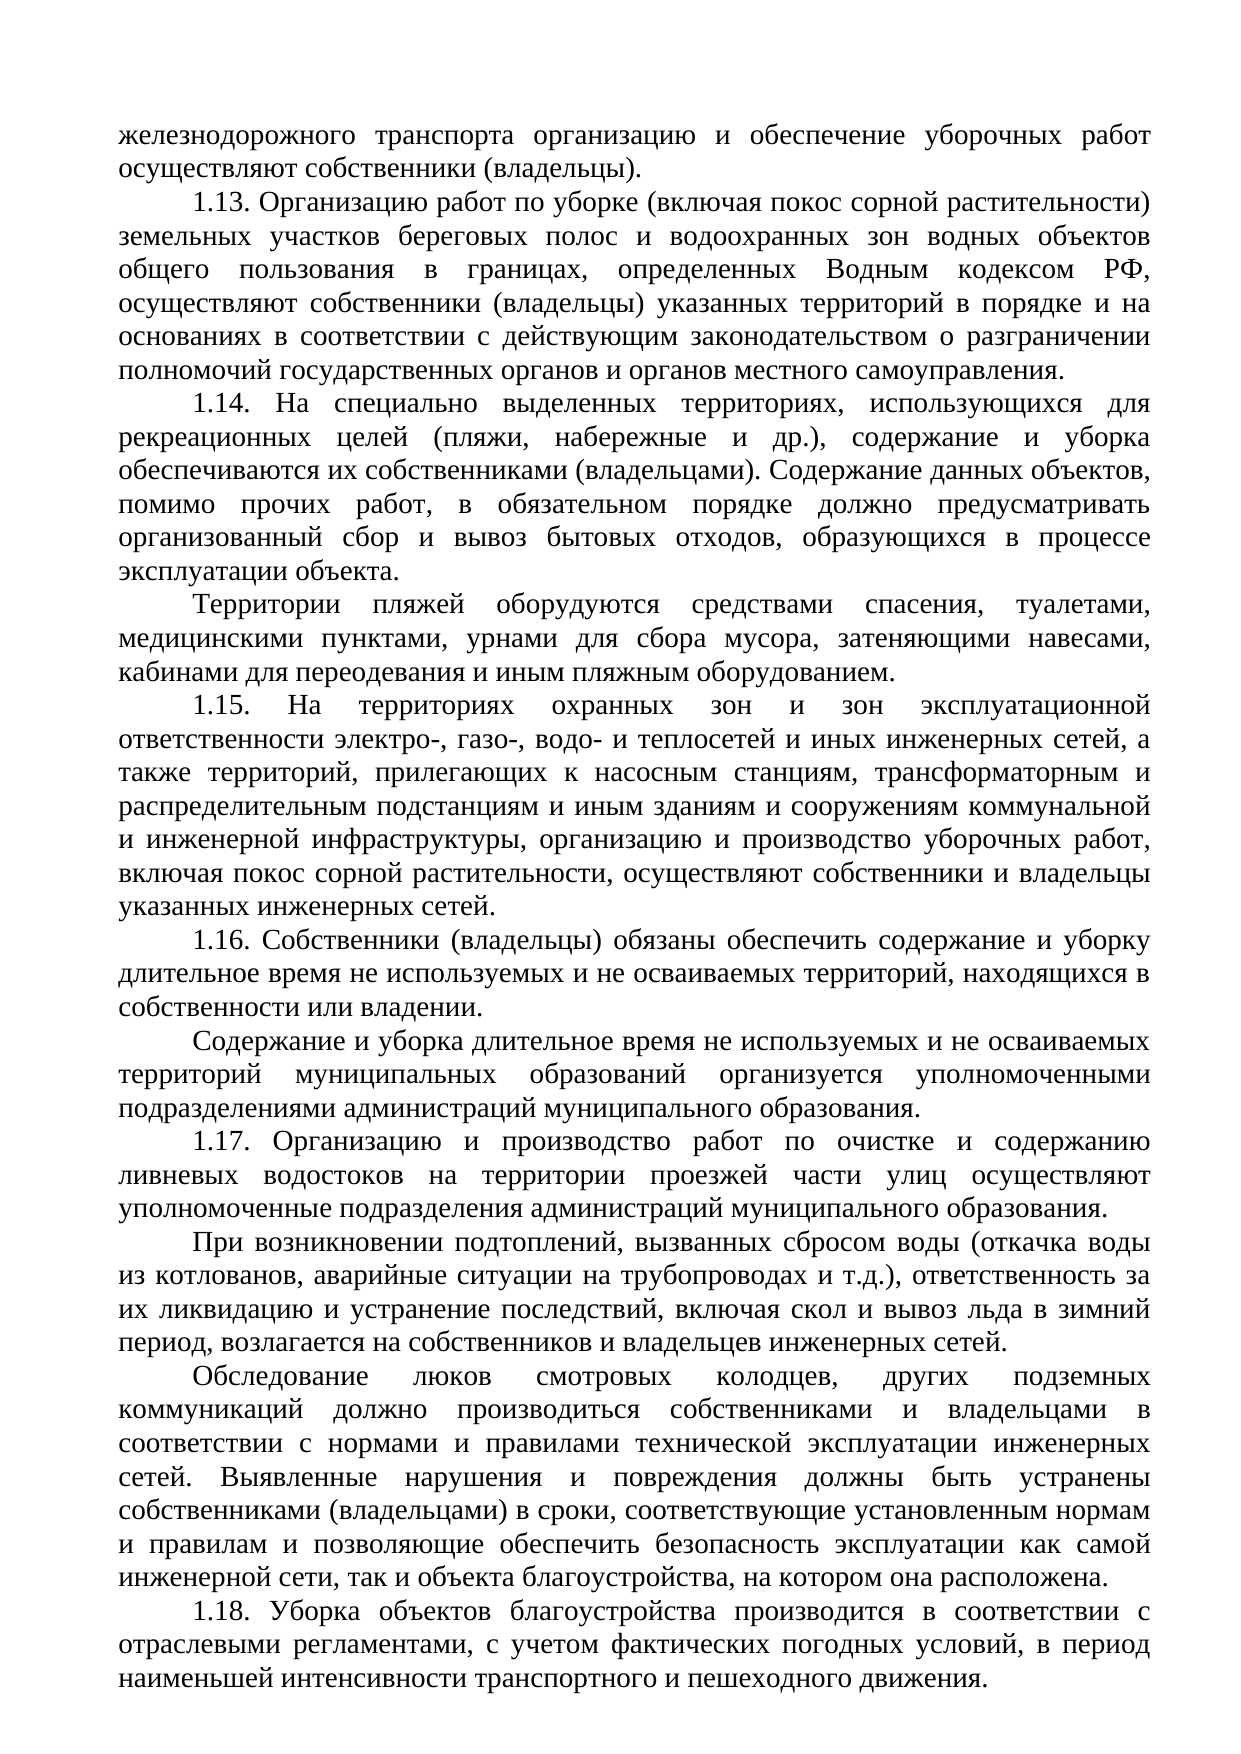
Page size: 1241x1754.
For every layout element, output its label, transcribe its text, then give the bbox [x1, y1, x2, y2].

text 1.18. Уборка объектов благоустройства производится в соответствии с отраслевыми регламентами, с учетом фактических погодных условий, в период наименьшей интенсивности транспортного и пешеходного движения. [118, 1593, 1152, 1693]
text 1.17. Организацию и производство работ по очистке и содержанию ливневых водостоков на территории проезжей части улиц осуществляют уполномоченные подразделения администраций муниципального образования. [118, 1123, 1152, 1224]
text 1.16. Собственники (владельцы) обязаны обеспечить содержание и уборку длительное время не используемых и не осваиваемых территорий, находящихся в собственности или владении. [118, 922, 1152, 1023]
text 1.14. На специально выделенных территориях, использующихся для рекреационных целей (пляжи, набережные и др.), содержание и уборка обеспечиваются их собственниками (владельцами). Содержание данных объектов, помимо прочих работ, в обязательном порядке должно предусматривать организованный сбор и вывоз бытовых отходов, образующихся в процессе эксплуатации объекта. [118, 385, 1152, 587]
text железнодорожного транспорта организацию и обеспечение уборочных работ осуществляют собственники (владельцы). [118, 117, 1152, 184]
text При возникновении подтоплений, вызванных сбросом воды (откачка воды из котлованов, аварийные ситуации на трубопроводах и т.д.), ответственность за их ликвидацию и устранение последствий, включая скол и вывоз льда в зимний период, возлагается на собственников и владельцев инженерных сетей. [118, 1224, 1152, 1358]
text Территории пляжей оборудуются средствами спасения, туалетами, медицинскими пунктами, урнами для сбора мусора, затеняющими навесами, кабинами для переодевания и иным пляжным оборудованием. [118, 587, 1152, 687]
text Обследование люков смотровых колодцев, других подземных коммуникаций должно производиться собственниками и владельцами в соответствии с нормами и правилами технической эксплуатации инженерных сетей. Выявленные нарушения и повреждения должны быть устранены собственниками (владельцами) в сроки, соответствующие установленным нормам и правилам и позволяющие обеспечить безопасность эксплуатации как самой инженерной сети, так и объекта благоустройства, на котором она расположена. [118, 1358, 1152, 1593]
text 1.13. Организацию работ по уборке (включая покос сорной растительности) земельных участков береговых полос и водоохранных зон водных объектов общего пользования в границах, определенных Водным кодексом РФ, осуществляют собственники (владельцы) указанных территорий в порядке и на основаниях в соответствии с действующим законодательством о разграничении полномочий государственных органов и органов местного самоуправления. [118, 184, 1152, 385]
text Содержание и уборка длительное время не используемых и не осваиваемых территорий муниципальных образований организуется уполномоченными подразделениями администраций муниципального образования. [118, 1023, 1152, 1123]
text 1.15. На территориях охранных зон и зон эксплуатационной ответственности электро-, газо-, водо- и теплосетей и иных инженерных сетей, а также территорий, прилегающих к насосным станциям, трансформаторным и распределительным подстанциям и иным зданиям и сооружениям коммунальной и инженерной инфраструктуры, организацию и производство уборочных работ, включая покос сорной растительности, осуществляют собственники и владельцы указанных инженерных сетей. [118, 687, 1152, 922]
